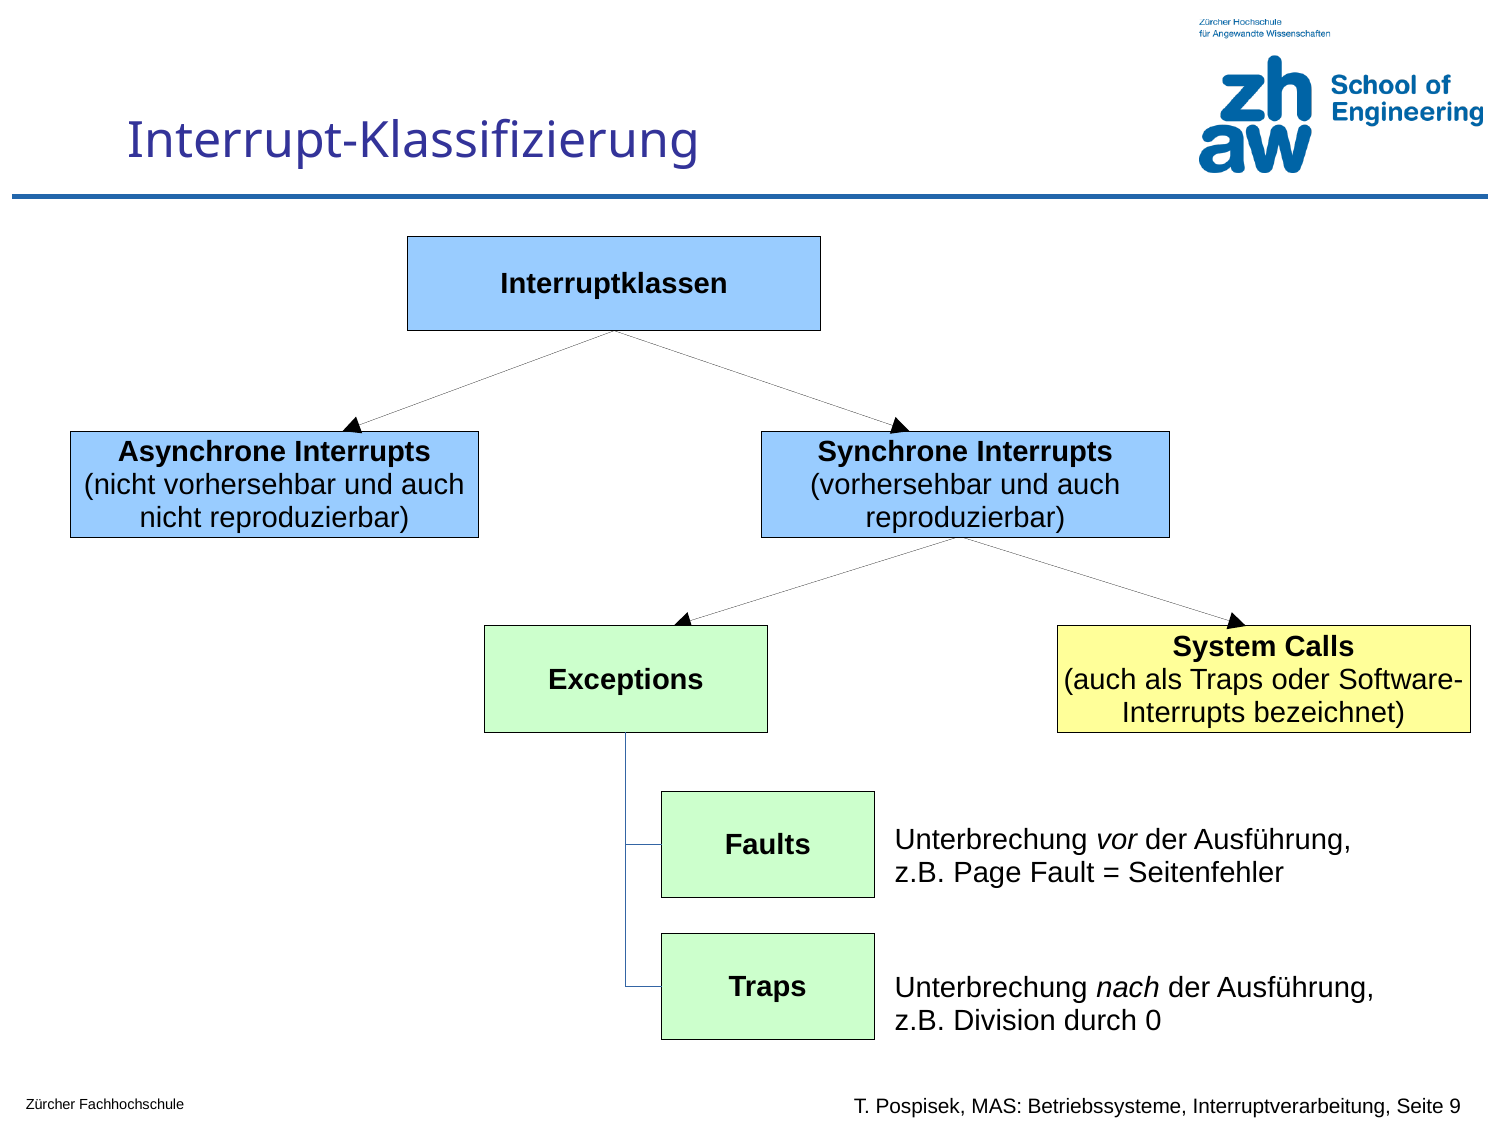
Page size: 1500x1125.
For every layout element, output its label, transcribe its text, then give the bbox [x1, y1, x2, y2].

text_box Asynchrone Interrupts (nicht vorhersehbar und auch nicht reproduzierbar) [70, 431, 479, 538]
picture [1199, 19, 1483, 173]
text_box Synchrone Interrupts (vorhersehbar und auch reproduzierbar) [761, 431, 1170, 538]
text_box Exceptions [484, 625, 768, 733]
text_box Unterbrechung vor der Ausführung, z.B. Page Fault = Seitenfehler [879, 803, 1288, 910]
text_box Traps [661, 933, 875, 1040]
text_box Interruptklassen [407, 236, 821, 331]
text_box Unterbrechung nach der Ausführung, z.B. Division durch 0 [879, 950, 1288, 1058]
text_box Faults [661, 791, 875, 898]
title Interrupt-Klassifizierung [112, 50, 1391, 175]
text_box System Calls (auch als Traps oder Software- Interrupts bezeichnet) [1057, 625, 1471, 733]
